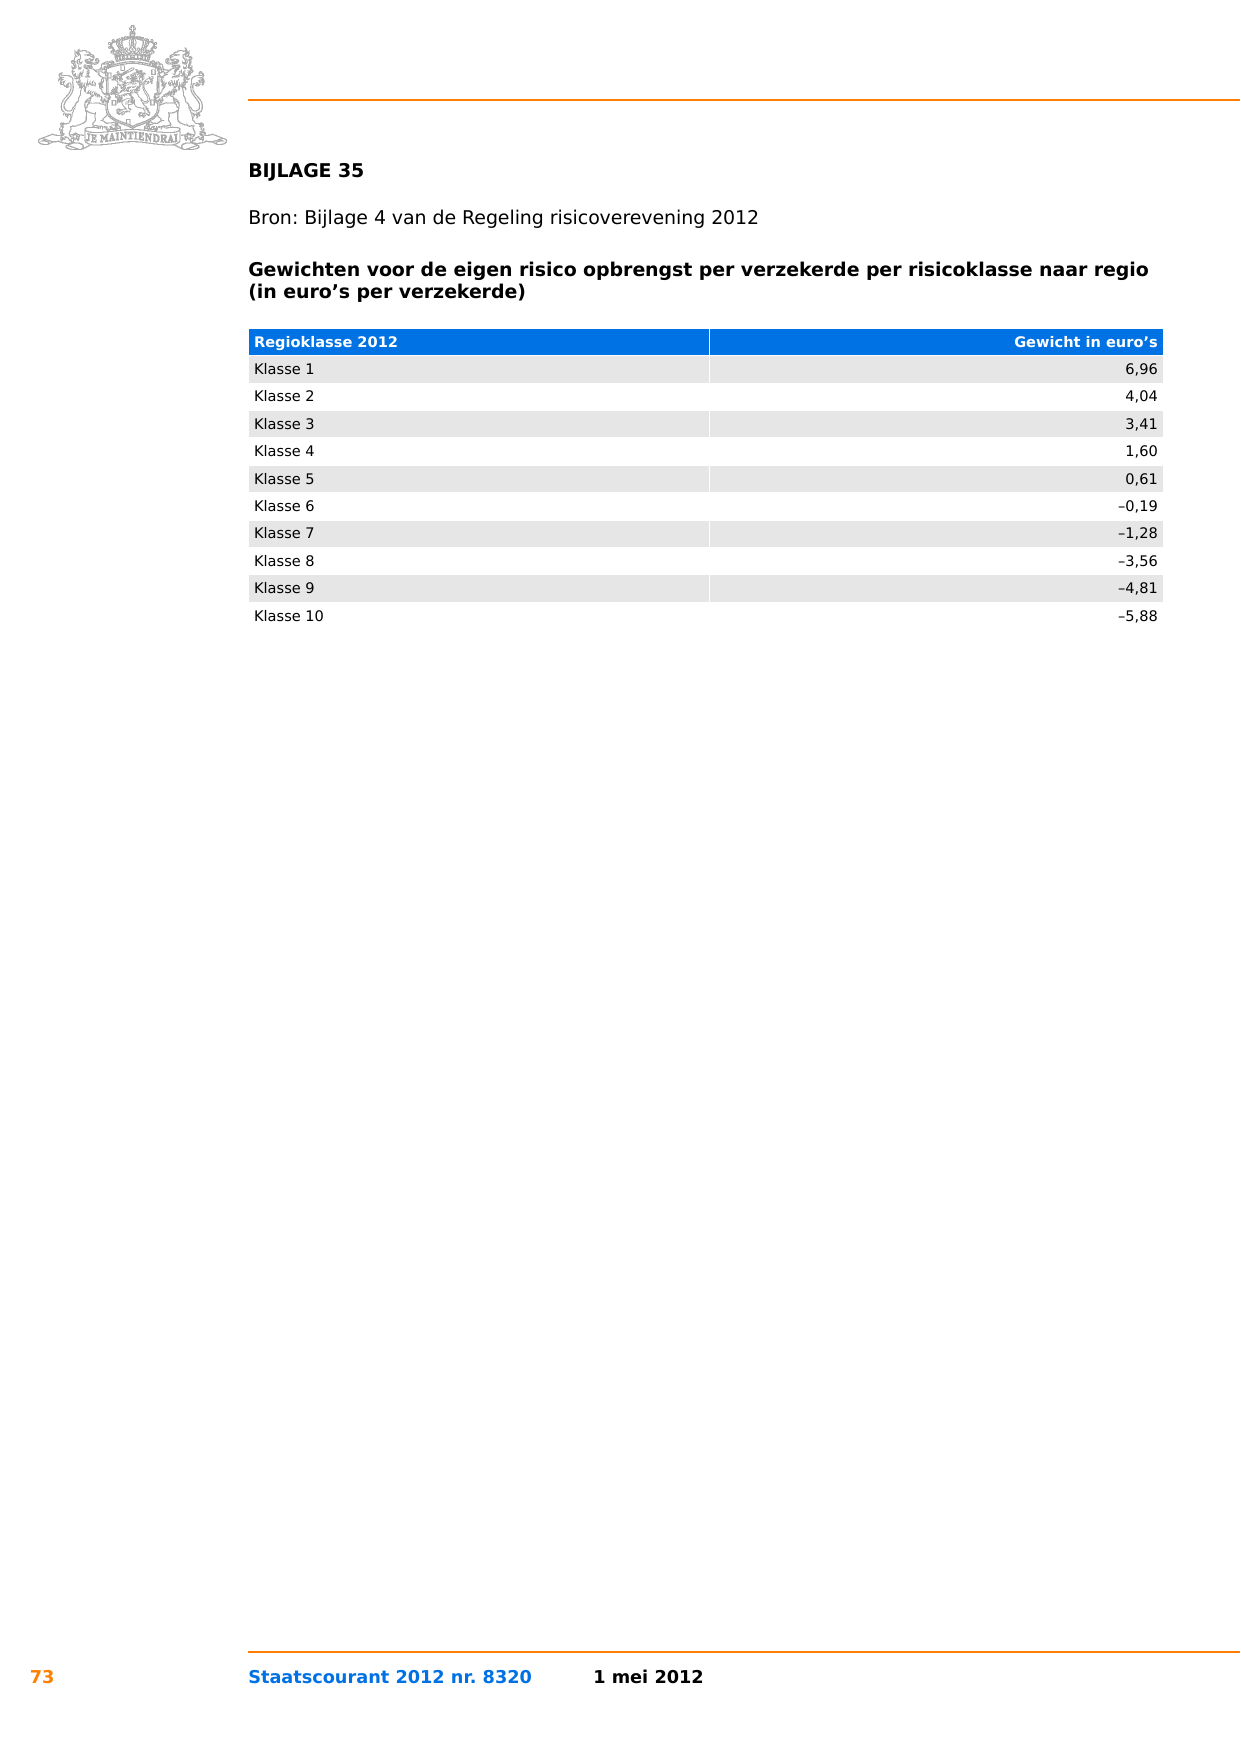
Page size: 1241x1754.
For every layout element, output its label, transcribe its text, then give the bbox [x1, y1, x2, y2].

table_cell Klasse 8 [249, 548, 709, 574]
table_header Gewicht in euro’s [710, 329, 1163, 355]
table_cell Klasse 5 [249, 466, 709, 492]
table_cell Klasse 10 [249, 603, 709, 629]
subtitle Gewichten voor de eigen risico opbrengst per verzekerde per risicoklasse naar regio (in euro’s per verzekerde) [248, 259, 1163, 303]
table_cell Klasse 3 [249, 411, 709, 437]
picture [38, 25, 227, 150]
table_cell –4,81 [710, 575, 1163, 602]
table_cell –1,28 [710, 521, 1163, 547]
table_cell Klasse 7 [249, 521, 709, 547]
table_cell 1,60 [710, 439, 1163, 465]
subtitle BIJLAGE 35 [248, 160, 1163, 182]
table_cell Klasse 9 [249, 575, 709, 602]
table_cell Klasse 6 [249, 493, 709, 519]
table_cell 4,04 [710, 384, 1163, 410]
table_cell Klasse 2 [249, 384, 709, 410]
text Bron: Bijlage 4 van de Regeling risicoverevening 2012 [248, 207, 1163, 229]
table_cell –5,88 [710, 603, 1163, 629]
table_cell Klasse 4 [249, 439, 709, 465]
table_cell –0,19 [710, 493, 1163, 519]
table_cell –3,56 [710, 548, 1163, 574]
table_cell 0,61 [710, 466, 1163, 492]
table_cell 3,41 [710, 411, 1163, 437]
table_header Regioklasse 2012 [249, 329, 709, 355]
table_cell Klasse 1 [249, 356, 709, 383]
table_cell 6,96 [710, 356, 1163, 383]
